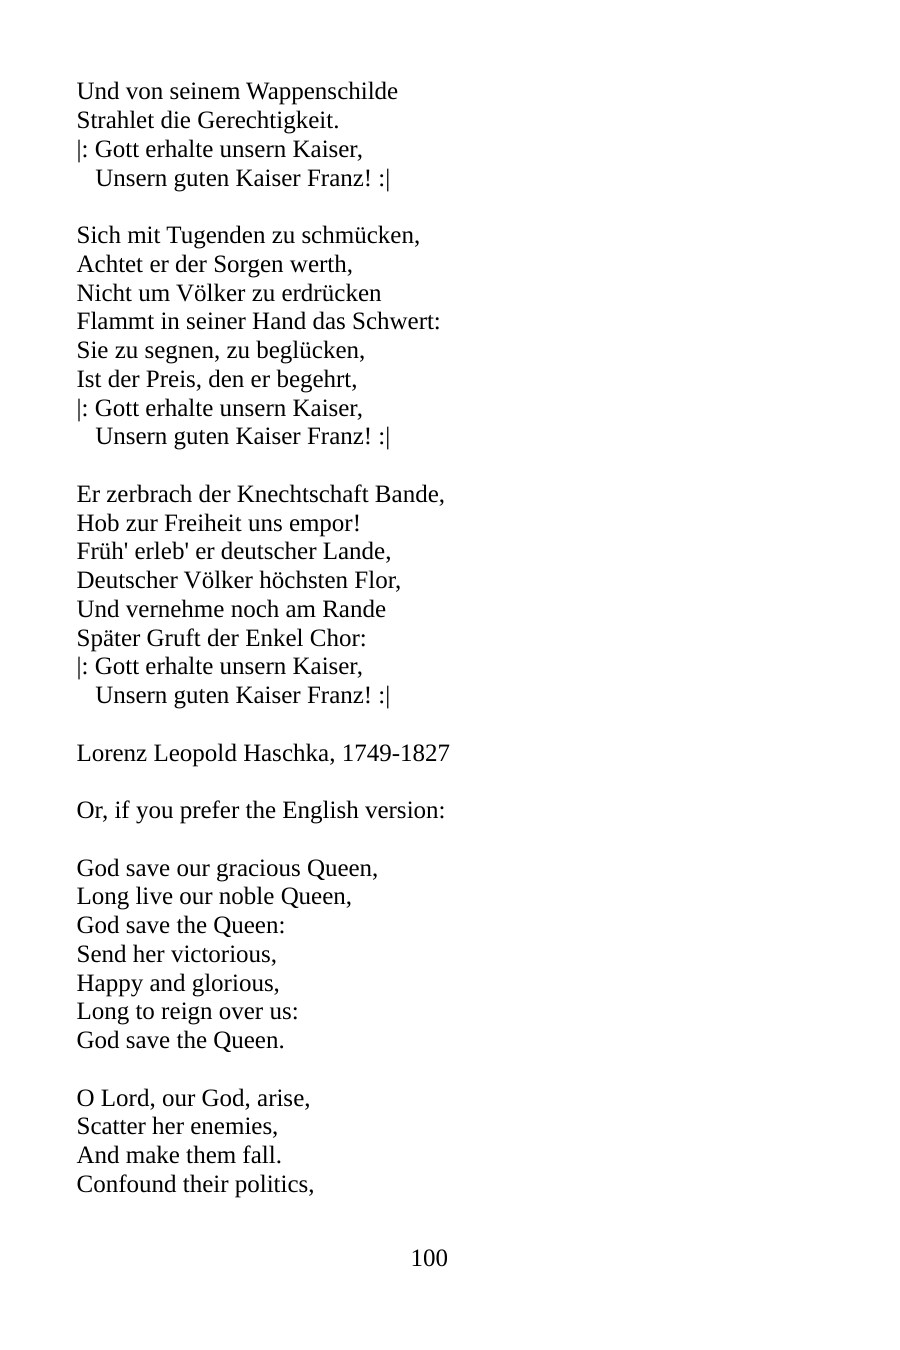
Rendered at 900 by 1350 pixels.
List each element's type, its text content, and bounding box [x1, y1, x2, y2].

text Happy and glorious, [76, 968, 782, 996]
text Or, if you prefer the English version: [76, 795, 782, 824]
text Und vernehme noch am Rande [76, 594, 782, 623]
text Ist der Preis, den er begehrt, [76, 364, 782, 393]
text Früh' erleb' er deutscher Lande, [76, 536, 782, 565]
text Long to reign over us: [76, 996, 782, 1025]
text Lorenz Leopold Haschka, 1749-1827 [76, 738, 782, 766]
text Achtet er der Sorgen werth, [76, 249, 782, 278]
text Confound their politics, [76, 1169, 782, 1198]
text Long live our noble Queen, [76, 881, 782, 910]
text Hob zur Freiheit uns empor! [76, 508, 782, 536]
text Unsern guten Kaiser Franz! :| [76, 163, 782, 191]
text Später Gruft der Enkel Chor: [76, 623, 782, 651]
text And make them fall. [76, 1140, 782, 1169]
text God save our gracious Queen, [76, 853, 782, 881]
text Flammt in seiner Hand das Schwert: [76, 306, 782, 335]
text Sich mit Tugenden zu schmücken, [76, 220, 782, 249]
text O Lord, our God, arise, [76, 1083, 782, 1111]
text |: Gott erhalte unsern Kaiser, [76, 651, 782, 680]
text Nicht um Völker zu erdrücken [76, 278, 782, 306]
text Strahlet die Gerechtigkeit. [76, 105, 782, 134]
text |: Gott erhalte unsern Kaiser, [76, 134, 782, 163]
text Sie zu segnen, zu beglücken, [76, 335, 782, 364]
text Deutscher Völker höchsten Flor, [76, 565, 782, 594]
text Er zerbrach der Knechtschaft Bande, [76, 479, 782, 508]
text God save the Queen: [76, 910, 782, 939]
text Unsern guten Kaiser Franz! :| [76, 680, 782, 709]
text |: Gott erhalte unsern Kaiser, [76, 393, 782, 421]
text Und von seinem Wappenschilde [76, 76, 782, 105]
text God save the Queen. [76, 1025, 782, 1054]
text Scatter her enemies, [76, 1111, 782, 1140]
text Send her victorious, [76, 939, 782, 968]
text Unsern guten Kaiser Franz! :| [76, 421, 782, 450]
